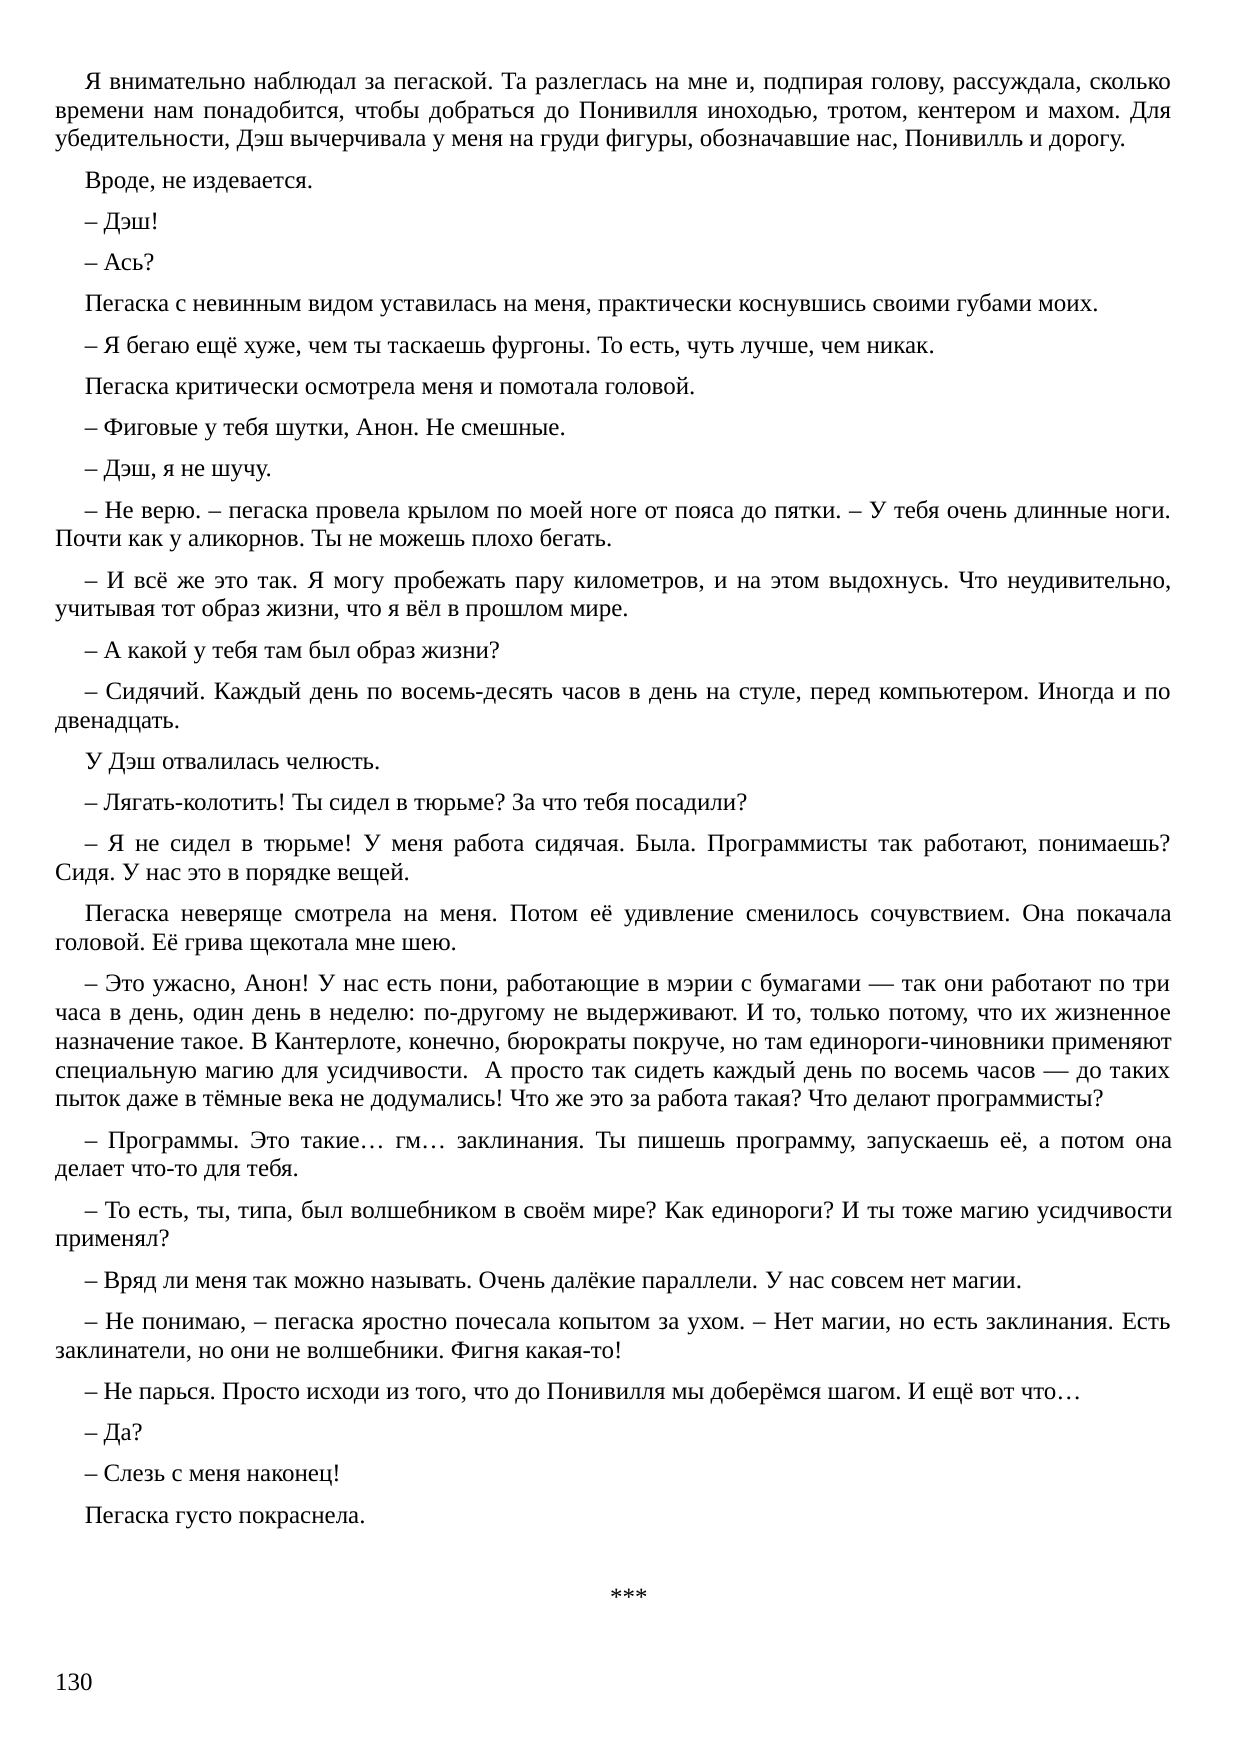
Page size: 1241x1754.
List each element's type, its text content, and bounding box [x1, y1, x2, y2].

text – Программы. Это такие… гм… заклинания. Ты пишешь программу, запускаешь её, а потом она делает что-то для тебя. [55, 1125, 1173, 1182]
text – Не понимаю, – пегаска яростно почесала копытом за ухом. – Нет магии, но есть заклинания. Есть заклинатели, но они не волшебники. Фигня какая-то! [55, 1306, 1173, 1363]
text – Ась? [55, 247, 1173, 276]
text – Не парься. Просто исходи из того, что до Понивилля мы доберёмся шагом. И ещё вот что… [55, 1376, 1173, 1405]
text – То есть, ты, типа, был волшебником в своём мире? Как единороги? И ты тоже магию усидчивости применял? [55, 1195, 1173, 1252]
text – Дэш, я не шучу. [55, 453, 1173, 482]
text – Слезь с меня наконец! [55, 1458, 1173, 1487]
text – Да? [55, 1417, 1173, 1446]
text – Фиговые у тебя шутки, Анон. Не смешные. [55, 412, 1173, 441]
text У Дэш отвалилась челюсть. [55, 746, 1173, 775]
text – Сидячий. Каждый день по восемь-десять часов в день на стуле, перед компьютером. Иногда и по двенадцать. [55, 676, 1173, 733]
text – Вряд ли меня так можно называть. Очень далёкие параллели. У нас совсем нет магии. [55, 1265, 1173, 1293]
text – Не верю. – пегаска провела крылом по моей ноге от пояса до пятки. – У тебя очень длинные ноги. Почти как у аликорнов. Ты не можешь плохо бегать. [55, 495, 1173, 552]
text – А какой у тебя там был образ жизни? [55, 635, 1173, 663]
text – Это ужасно, Анон! У нас есть пони, работающие в мэрии с бумагами — так они работают по три часа в день, один день в неделю: по-другому не выдерживают. И то, только потому, что их жизненное назначение такое. В Кантерлоте, конечно, бюрократы покруче, но там единороги-чиновники применяют специальную магию для усидчивости. А просто так сидеть каждый день по восемь часов — до таких пыток даже в тёмные века не додумались! Что же это за работа такая? Что делают программисты? [55, 968, 1173, 1112]
text – И всё же это так. Я могу пробежать пару километров, и на этом выдохнусь. Что неудивительно, учитывая тот образ жизни, что я вёл в прошлом мире. [55, 565, 1173, 622]
text Пегаска с невинным видом уставилась на меня, практически коснувшись своими губами моих. [55, 288, 1173, 317]
text – Лягать-колотить! Ты сидел в тюрьме? За что тебя посадили? [55, 787, 1173, 816]
text – Дэш! [55, 206, 1173, 235]
text *** [55, 1582, 1173, 1611]
text Пегаска критически осмотрела меня и помотала головой. [55, 371, 1173, 400]
text Пегаска неверяще смотрела на меня. Потом её удивление сменилось сочувствием. Она покачала головой. Её грива щекотала мне шею. [55, 898, 1173, 956]
text – Я бегаю ещё хуже, чем ты таскаешь фургоны. То есть, чуть лучше, чем никак. [55, 330, 1173, 358]
text Я внимательно наблюдал за пегаской. Та разлеглась на мне и, подпирая голову, рассуждала, сколько времени нам понадобится, чтобы добраться до Понивилля иноходью, тротом, кентером и махом. Для убедительности, Дэш вычерчивала у меня на груди фигуры, обозначавшие нас, Понивилль и дорогу. [55, 66, 1173, 152]
text Вроде, не издевается. [55, 165, 1173, 193]
text – Я не сидел в тюрьме! У меня работа сидячая. Была. Программисты так работают, понимаешь? Сидя. У нас это в порядке вещей. [55, 828, 1173, 886]
text Пегаска густо покраснела. [55, 1500, 1173, 1528]
